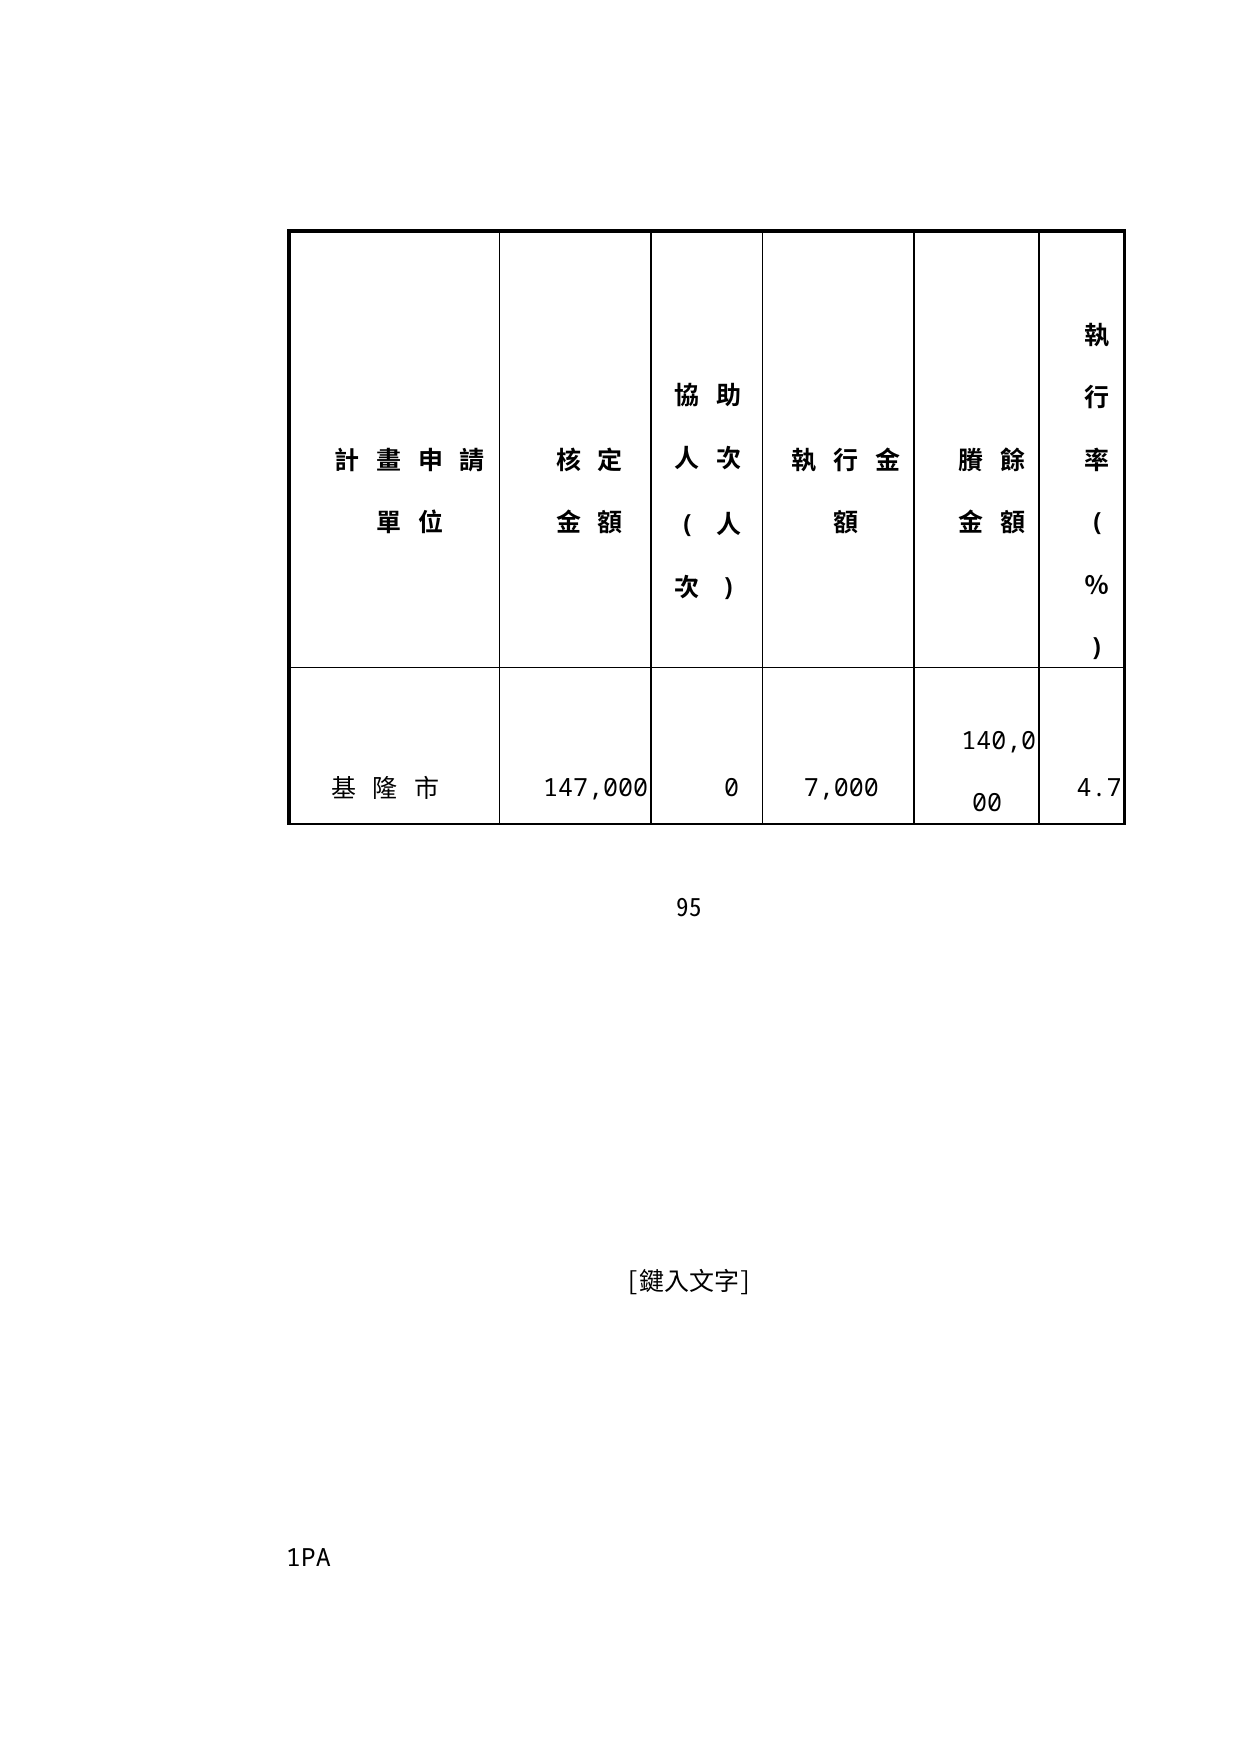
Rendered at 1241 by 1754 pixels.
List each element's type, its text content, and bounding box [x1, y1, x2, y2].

table_cell 0 [652, 668, 762, 823]
table_header 執行金額 [763, 233, 913, 667]
table_cell 7,000 [763, 668, 913, 823]
table_cell 140,000 [915, 668, 1038, 823]
table_header 執行率 (％) [1040, 233, 1123, 667]
table_header 核定金額 [500, 233, 650, 667]
table_header 協助人次 (人次) [652, 233, 762, 667]
table_cell 基隆市 [291, 668, 499, 823]
table_header 賸餘金額 [915, 233, 1038, 667]
table_header 計畫申請單位 [291, 233, 499, 667]
table_cell 4.7 [1040, 668, 1123, 823]
table_cell 147,000 [500, 668, 650, 823]
